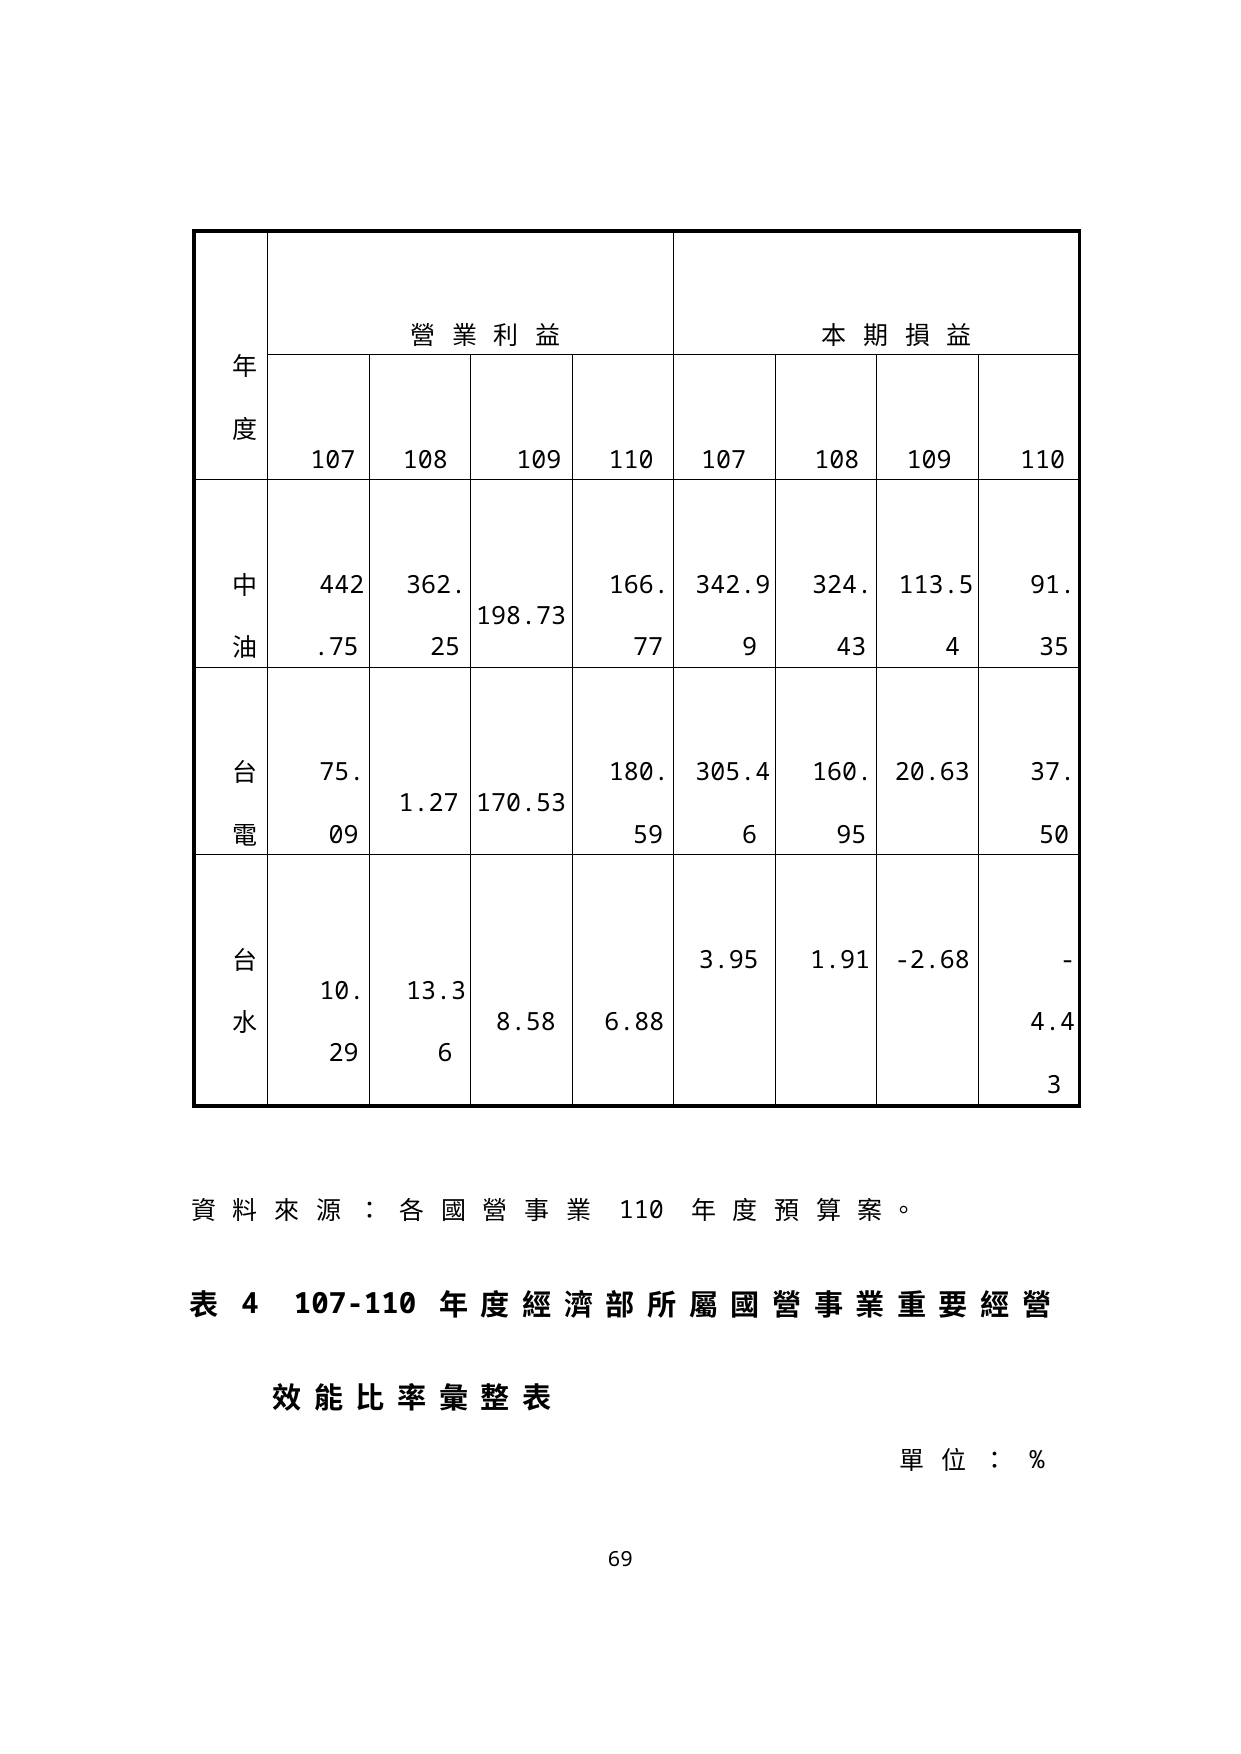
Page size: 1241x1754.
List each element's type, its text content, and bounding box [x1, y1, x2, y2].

table_cell 442.75 [268, 480, 369, 667]
table_cell 3.95 [674, 855, 775, 1104]
table_cell 108 [776, 355, 876, 479]
text 單位：% [183, 1417, 1058, 1479]
table_header 年度 [196, 233, 267, 479]
table_cell 10.29 [268, 855, 369, 1104]
text 資料來源：各國營事業110年度預算案。 [183, 1167, 1087, 1229]
table_cell 362.25 [370, 480, 470, 667]
table_cell 110 [979, 355, 1078, 479]
table_header 本期損益 [674, 233, 1078, 354]
table_cell 166.77 [573, 480, 673, 667]
table_cell 75.09 [268, 668, 369, 854]
table_cell 8.58 [471, 855, 572, 1104]
table_cell 198.73 [471, 480, 572, 667]
table_cell 1.27 [370, 668, 470, 854]
table_cell 37.50 [979, 668, 1078, 854]
table_cell 160.95 [776, 668, 876, 854]
table_cell 13.36 [370, 855, 470, 1104]
table_header 營業利益 [268, 233, 673, 354]
table_cell 110 [573, 355, 673, 479]
table_cell 91.35 [979, 480, 1078, 667]
table_cell -2.68 [877, 855, 978, 1104]
table_cell 107 [268, 355, 369, 479]
table_cell 180.59 [573, 668, 673, 854]
table_cell 170.53 [471, 668, 572, 854]
table_cell -4.43 [979, 855, 1078, 1104]
table_cell 108 [370, 355, 470, 479]
table_cell 台水 [196, 855, 267, 1104]
table_cell 中油 [196, 480, 267, 667]
table_cell 113.54 [877, 480, 978, 667]
table_cell 305.46 [674, 668, 775, 854]
table_cell 1.91 [776, 855, 876, 1104]
table_cell 342.99 [674, 480, 775, 667]
table_cell 107 [674, 355, 775, 479]
table_cell 台電 [196, 668, 267, 854]
table_cell 6.88 [573, 855, 673, 1104]
table_cell 109 [877, 355, 978, 479]
table_cell 109 [471, 355, 572, 479]
table_cell 20.63 [877, 668, 978, 854]
table_cell 324.43 [776, 480, 876, 667]
text 表4 107-110年度經濟部所屬國營事業重要經營效能比率彙整表 [183, 1229, 1058, 1417]
